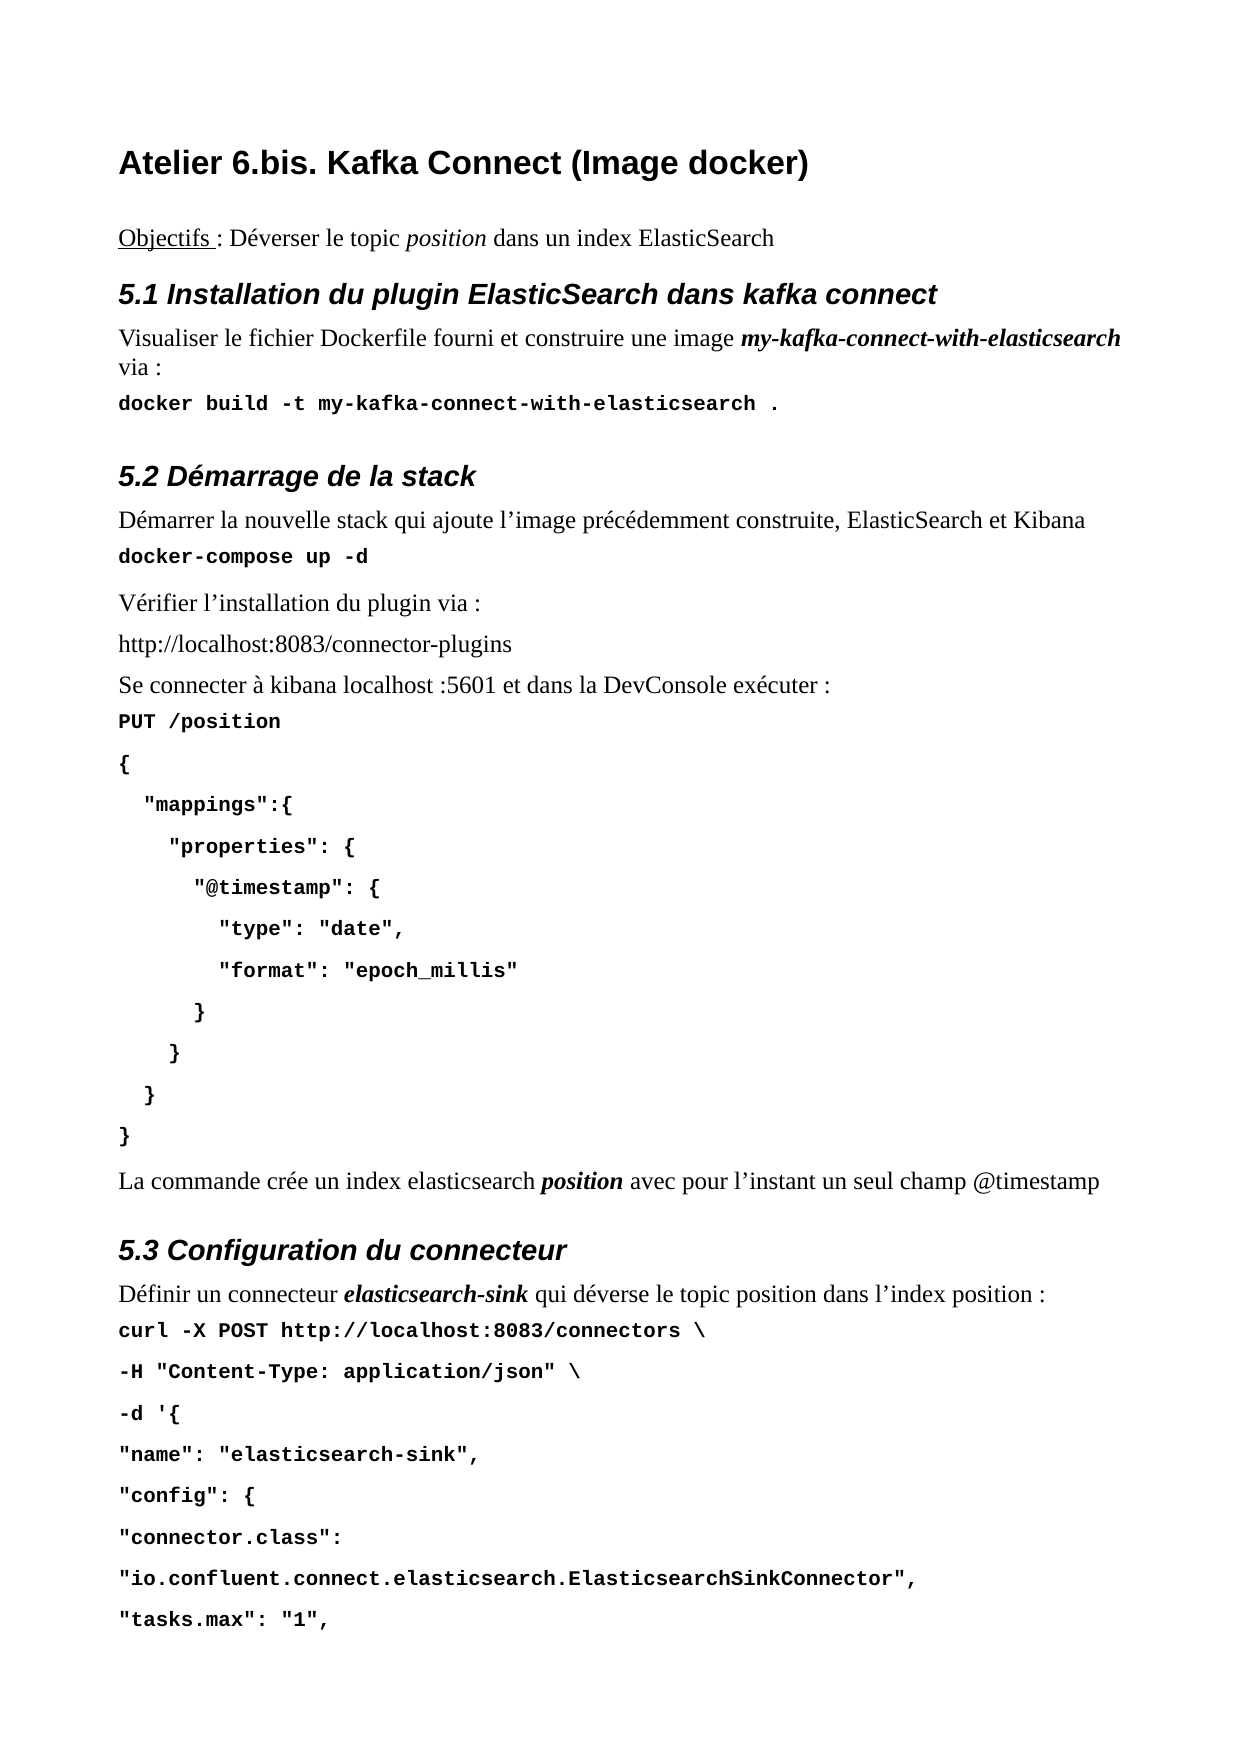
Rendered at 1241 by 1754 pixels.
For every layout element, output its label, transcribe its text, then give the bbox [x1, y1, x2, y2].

text } [118, 1042, 1122, 1066]
text "type": "date", [118, 918, 1122, 942]
text "format": "epoch_millis" [118, 960, 1122, 983]
text "io.confluent.connect.elasticsearch.ElasticsearchSinkConnector", [118, 1568, 1122, 1592]
text } [118, 1001, 1122, 1025]
text docker-compose up -d [118, 546, 1122, 570]
text Définir un connecteur elasticsearch-sink qui déverse le topic position dans l’index position : [118, 1279, 1122, 1307]
text Objectifs : Déverser le topic position dans un index ElasticSearch [118, 223, 1122, 252]
text "@timestamp": { [118, 877, 1122, 901]
text "tasks.max": "1", [118, 1609, 1122, 1633]
text "mappings":{ [118, 794, 1122, 818]
text curl -X POST http://localhost:8083/connectors \ [118, 1320, 1122, 1344]
text "name": "elasticsearch-sink", [118, 1444, 1122, 1468]
text docker build -t my-kafka-connect-with-elasticsearch . [118, 393, 1122, 416]
text PUT /position [118, 712, 1122, 735]
text Vérifier l’installation du plugin via : [118, 588, 1122, 617]
text La commande crée un index elasticsearch position avec pour l’instant un seul champ @timestamp [118, 1166, 1122, 1195]
text http://localhost:8083/connector-plugins [118, 629, 1122, 658]
subtitle 5.3 Configuration du connecteur [118, 1233, 1122, 1266]
text Visualiser le fichier Dockerfile fourni et construire une image my-kafka-connect-with-elasticsearch via : [118, 323, 1122, 380]
text } [118, 1084, 1122, 1107]
text -d '{ [118, 1403, 1122, 1426]
subtitle 5.1 Installation du plugin ElasticSearch dans kafka connect [118, 277, 1122, 310]
text Se connecter à kibana localhost :5601 et dans la DevConsole exécuter : [118, 670, 1122, 699]
text "connector.class": [118, 1527, 1122, 1550]
text "config": { [118, 1485, 1122, 1509]
subtitle 5.2 Démarrage de la stack [118, 459, 1122, 493]
text "properties": { [118, 836, 1122, 859]
text { [118, 753, 1122, 777]
text Démarrer la nouvelle stack qui ajoute l’image précédemment construite, ElasticSearch et Kibana [118, 505, 1122, 534]
subtitle Atelier 6.bis. Kafka Connect (Image docker) [118, 143, 1122, 182]
text -H "Content-Type: application/json" \ [118, 1361, 1122, 1385]
text } [118, 1125, 1122, 1149]
